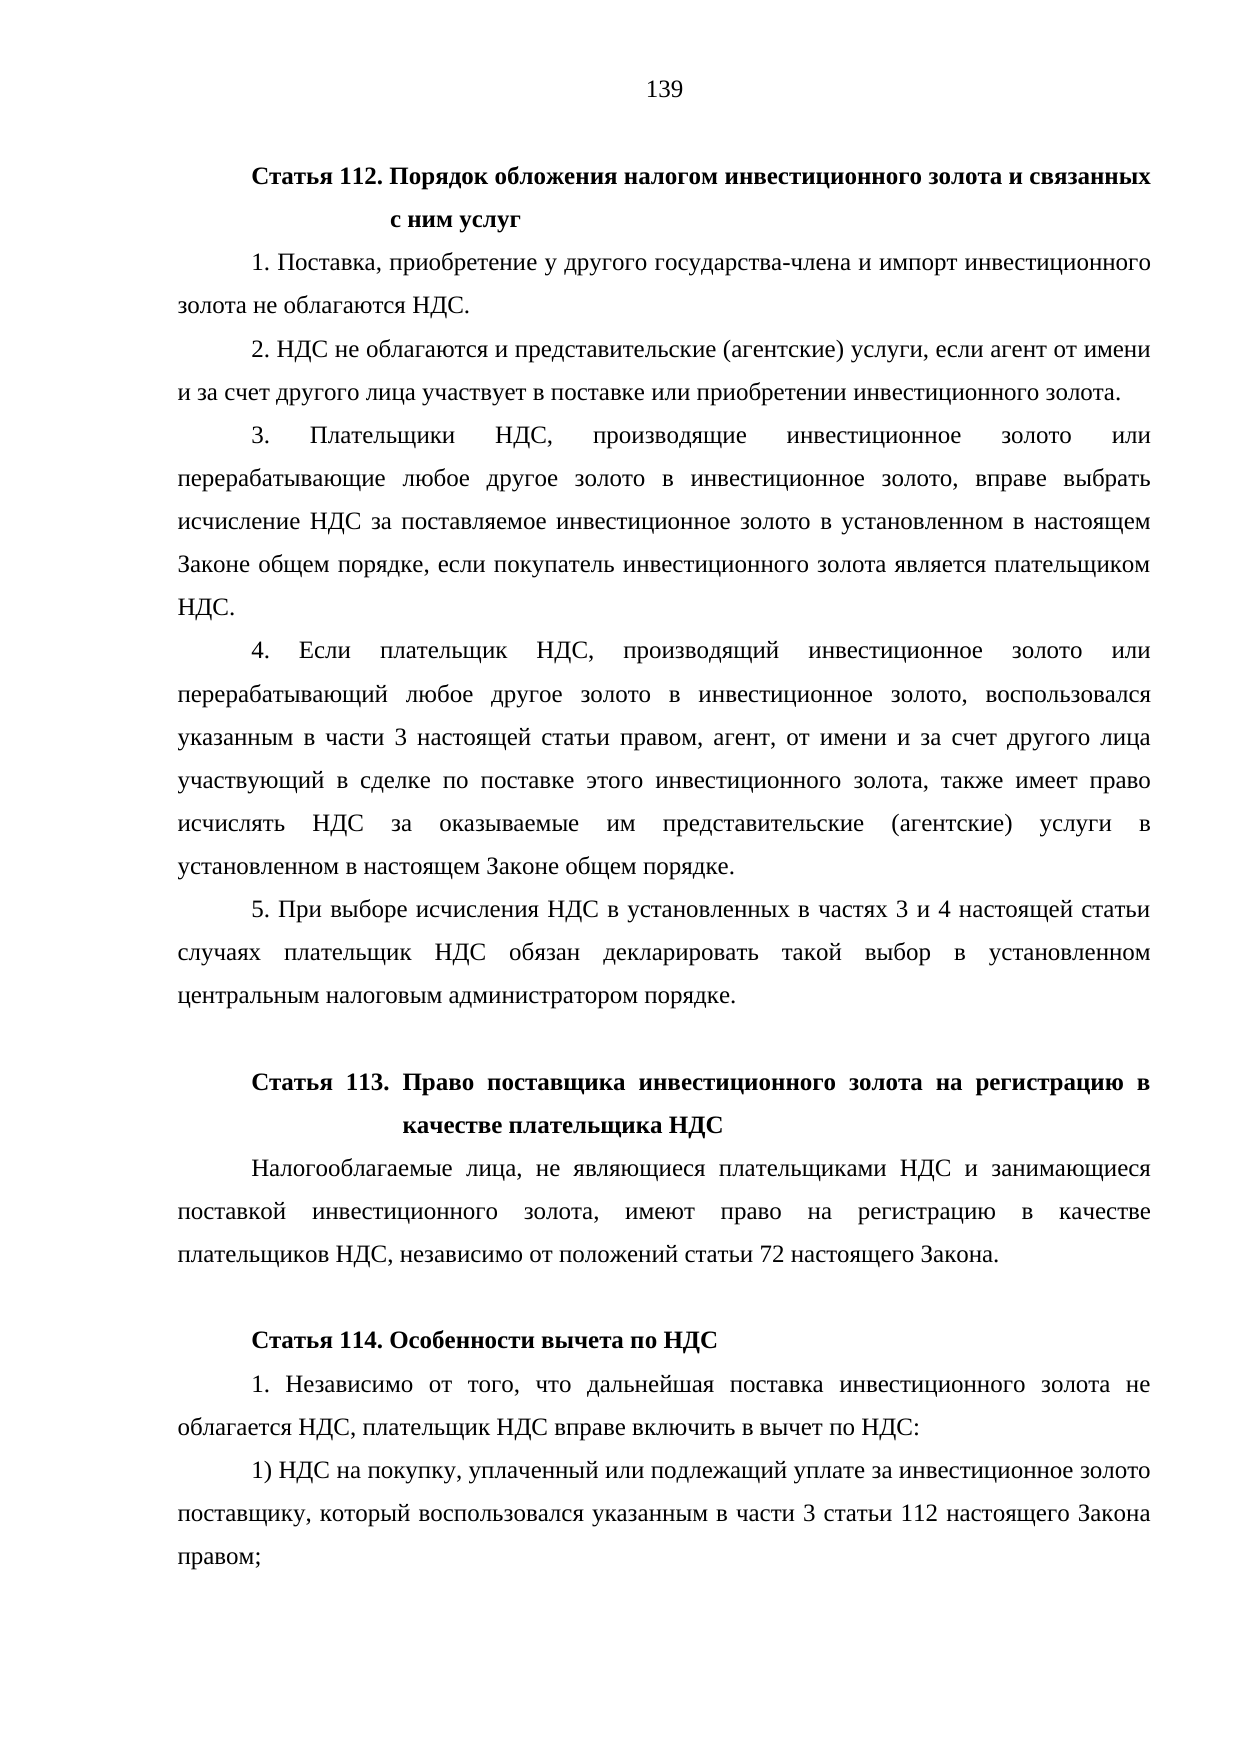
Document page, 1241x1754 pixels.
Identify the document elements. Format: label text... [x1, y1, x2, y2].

text Статья 114. Особенности вычета по НДС [177, 1326, 1152, 1354]
text 5. При выборе исчисления НДС в установленных в частях 3 и 4 настоящей статьи случаях плательщик НДС обязан декларировать такой выбор в установленном центральным налоговым администратором порядке. [177, 894, 1152, 1009]
text Статья 113. Право поставщика инвестиционного золота на регистрацию в качестве плательщика НДС [251, 1067, 1152, 1139]
text Налогооблагаемые лица, не являющиеся плательщиками НДС и занимающиеся поставкой инвестиционного золота, имеют право на регистрацию в качестве плательщиков НДС, независимо от положений статьи 72 настоящего Закона. [177, 1153, 1152, 1268]
text 3. Плательщики НДС, производящие инвестиционное золото или перерабатывающие любое другое золото в инвестиционное золото, вправе выбрать исчисление НДС за поставляемое инвестиционное золото в установленном в настоящем Законе общем порядке, если покупатель инвестиционного золота является плательщиком НДС. [177, 420, 1152, 621]
text 2. НДС не облагаются и представительские (агентские) услуги, если агент от имени и за счет другого лица участвует в поставке или приобретении инвестиционного золота. [177, 334, 1152, 406]
text Статья 112. Порядок обложения налогом инвестиционного золота и связанных с ним услуг [251, 161, 1152, 233]
text 4. Если плательщик НДС, производящий инвестиционное золото или перерабатывающий любое другое золото в инвестиционное золото, воспользовался указанным в части 3 настоящей статьи правом, агент, от имени и за счет другого лица участвующий в сделке по поставке этого инвестиционного золота, также имеет право исчислять НДС за оказываемые им представительские (агентские) услуги в установленном в настоящем Законе общем порядке. [177, 636, 1152, 880]
text 1. Независимо от того, что дальнейшая поставка инвестиционного золота не облагается НДС, плательщик НДС вправе включить в вычет по НДС: [177, 1369, 1152, 1441]
text 1. Поставка, приобретение у другого государства-члена и импорт инвестиционного золота не облагаются НДС. [177, 247, 1152, 319]
text 1) НДС на покупку, уплаченный или подлежащий уплате за инвестиционное золото поставщику, который воспользовался указанным в части 3 статьи 112 настоящего Закона правом; [177, 1455, 1152, 1570]
